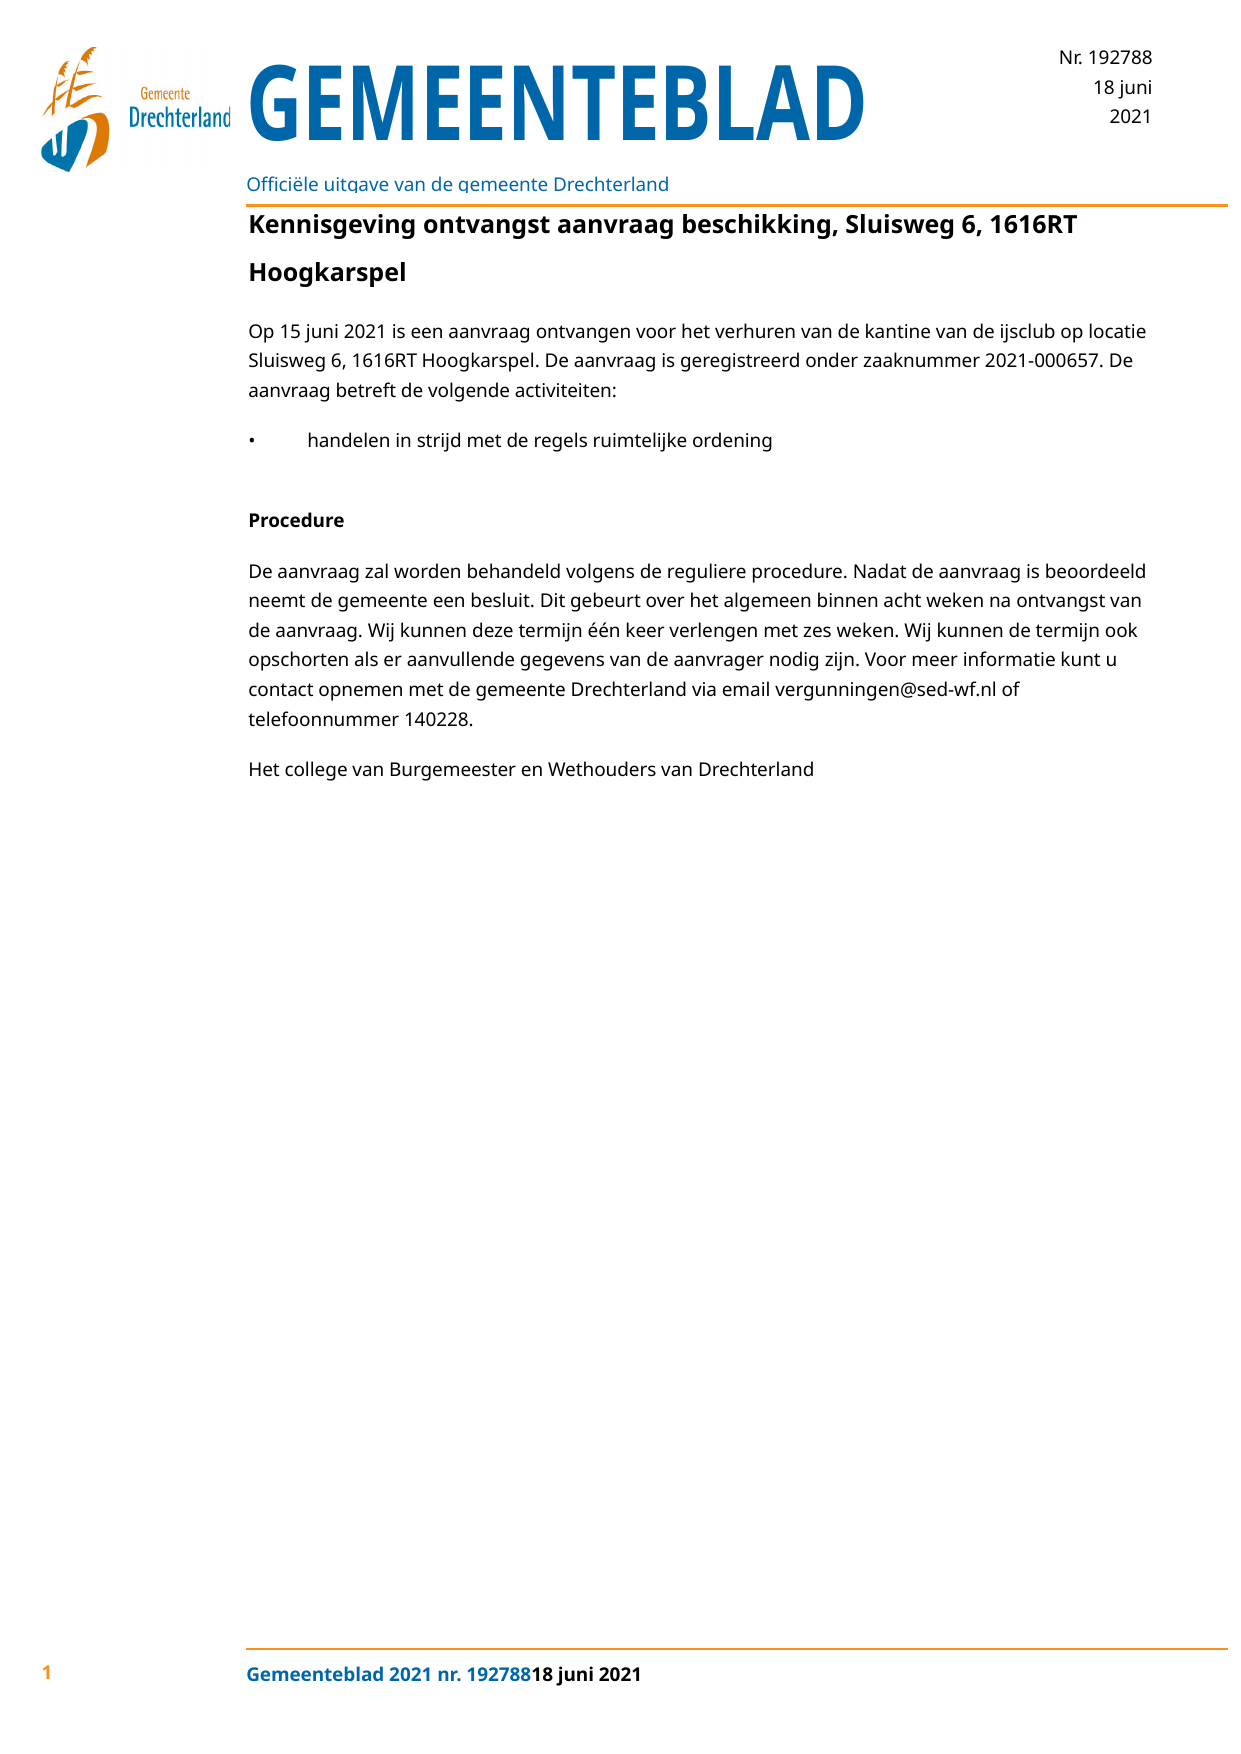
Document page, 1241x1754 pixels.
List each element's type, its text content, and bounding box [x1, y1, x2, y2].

list handelen in strijd met de regels ruimtelijke ordening [248, 427, 1152, 453]
picture [41, 158, 64, 172]
text Op 15 juni 2021 is een aanvraag ontvangen voor het verhuren van de kantine van de ijsclub op locatie Sluisweg 6, 1616RT Hoogkarspel. De aanvraag is geregistreerd onder zaaknummer 2021-000657. De aanvraag betreft de volgende activiteiten: [248, 318, 1152, 403]
picture [226, 115, 231, 124]
picture [41, 47, 231, 172]
text De aanvraag zal worden behandeld volgens de reguliere procedure. Nadat de aanvraag is beoordeeld neemt de gemeente een besluit. Dit gebeurt over het algemeen binnen acht weken na ontvangst van de aanvraag. Wij kunnen deze termijn één keer verlengen met zes weken. Wij kunnen de termijn ook opschorten als er aanvullende gegevens van de aanvrager nodig zijn. Voor meer informatie kunt u contact opnemen met de gemeente Drechterland via email vergunningen@sed-wf.nl of telefoonnummer 140228. [248, 558, 1152, 732]
text Kennisgeving ontvangst aanvraag beschikking, Sluisweg 6, 1616RT Hoogkarspel [248, 207, 1152, 288]
text Procedure [248, 507, 1152, 533]
text Het college van Burgemeester en Wethouders van Drechterland [248, 756, 1152, 782]
